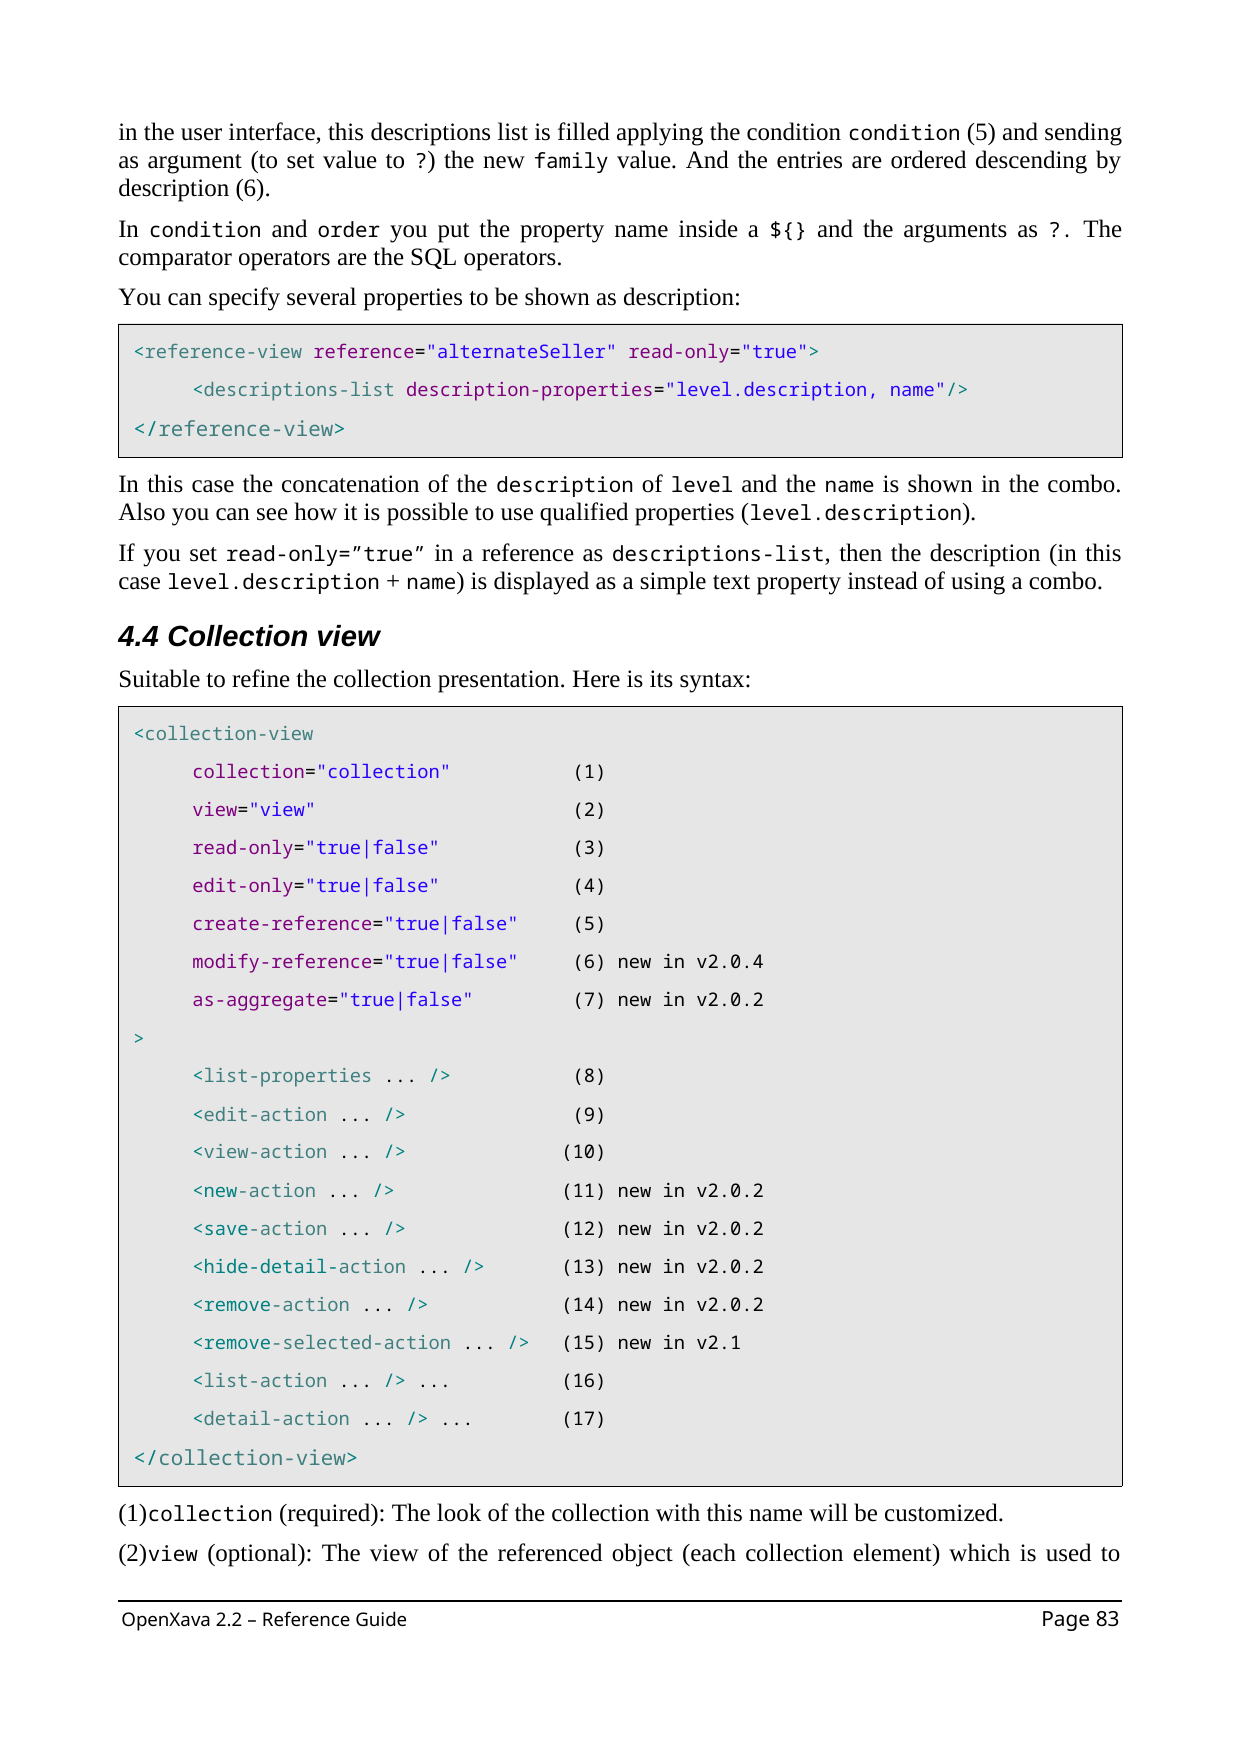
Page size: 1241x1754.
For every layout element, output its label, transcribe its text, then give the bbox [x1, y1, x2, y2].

text <save-action ... /> (12) new in v2.0.2 [119, 1200, 1122, 1238]
list collection (required): The look of the collection with this name will be customized. [118, 1499, 1122, 1527]
text view="view" (2) [119, 782, 1122, 820]
text <collection-view [119, 707, 1122, 744]
text create-reference="true|false" (5) [119, 896, 1122, 934]
text Suitable to refine the collection presentation. Here is its syntax: [118, 666, 1122, 693]
text <remove-selected-action ... /> (15) new in v2.1 [119, 1314, 1122, 1352]
text <descriptions-list description-properties="level.description, name"/> [119, 361, 1122, 399]
text </collection-view> [119, 1428, 1122, 1486]
text <hide-detail-action ... /> (13) new in v2.0.2 [119, 1238, 1122, 1276]
text <edit-action ... /> (9) [119, 1086, 1122, 1124]
text > [119, 1010, 1122, 1048]
text modify-reference="true|false" (6) new in v2.0.4 [119, 934, 1122, 972]
subtitle Collection view [118, 620, 1122, 653]
text edit-only="true|false" (4) [119, 858, 1122, 896]
text in the user interface, this descriptions list is filled applying the condition condition (5) and sending as argument (to set value to ?) the new family value. And the entries are ordered descending by description (6). [118, 118, 1122, 202]
text <detail-action ... /> ... (17) [119, 1390, 1122, 1428]
text If you set read-only=”true” in a reference as descriptions-list, then the description (in this case level.description + name) is displayed as a simple text property instead of using a combo. [118, 539, 1122, 595]
text You can specify several properties to be shown as description: [118, 283, 1122, 311]
text <remove-action ... /> (14) new in v2.0.2 [119, 1276, 1122, 1314]
text as-aggregate="true|false" (7) new in v2.0.2 [119, 972, 1122, 1010]
text In condition and order you put the property name inside a ${} and the arguments as ?. The comparator operators are the SQL operators. [118, 215, 1122, 271]
list view (optional): The view of the referenced object (each collection element) which is used to [118, 1539, 1122, 1568]
text In this case the concatenation of the description of level and the name is shown in the combo. Also you can see how it is possible to use qualified properties (level.description). [118, 470, 1122, 526]
text <new-action ... /> (11) new in v2.0.2 [119, 1162, 1122, 1200]
text <view-action ... /> (10) [119, 1124, 1122, 1162]
text <reference-view reference="alternateSeller" read-only="true"> [119, 325, 1122, 361]
text <list-properties ... /> (8) [119, 1048, 1122, 1086]
text <list-action ... /> ... (16) [119, 1352, 1122, 1390]
text collection="collection" (1) [119, 744, 1122, 782]
text read-only="true|false" (3) [119, 820, 1122, 858]
text </reference-view> [119, 399, 1122, 457]
